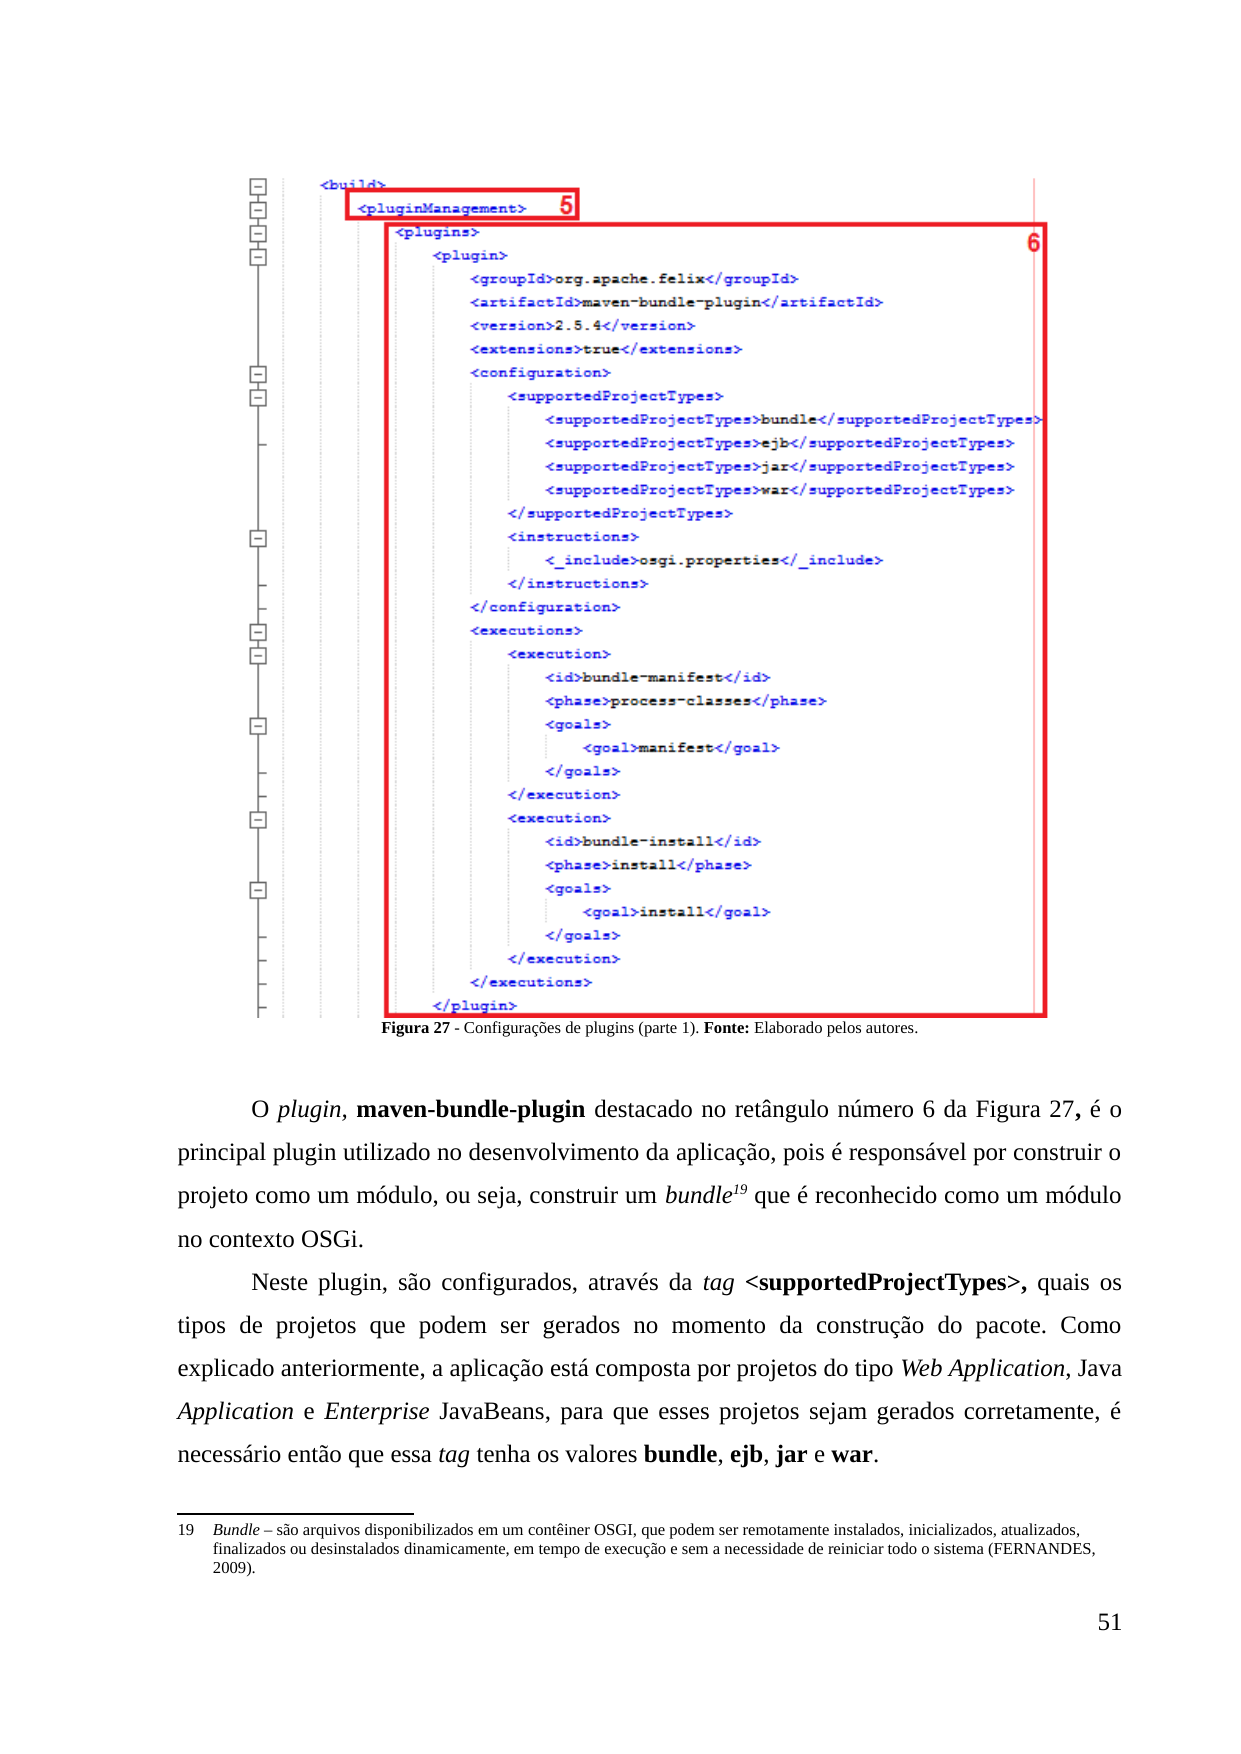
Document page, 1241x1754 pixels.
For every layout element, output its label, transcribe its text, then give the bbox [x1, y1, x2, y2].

picture [242, 177, 1057, 1018]
text O plugin, maven-bundle-plugin destacado no retângulo número 6 da Figura 27, é o principal plugin utilizado no desenvolvimento da aplicação, pois é responsável por construir o projeto como um módulo, ou seja, construir um bundle que é reconhecido como um módulo no contexto OSGi. [177, 1094, 1122, 1252]
text Figura 27 - Configurações de plugins (parte 1). Fonte: Elaborado pelos autores. [243, 1018, 1057, 1037]
text Neste plugin, são configurados, através da tag <supportedProjectTypes>, quais os tipos de projetos que podem ser gerados no momento da construção do pacote. Como explicado anteriormente, a aplicação está composta por projetos do tipo Web Application, Java Application e Enterprise JavaBeans, para que esses projetos sejam gerados corretamente, é necessário então que essa tag tenha os valores bundle, ejb, jar e war. [177, 1267, 1122, 1468]
text Bundle – são arquivos disponibilizados em um contêiner OSGI, que podem ser remotamente instalados, inicializados, atualizados, finalizados ou desinstalados dinamicamente, em tempo de execução e sem a necessidade de reiniciar todo o sistema (FERNANDES, 2009). [177, 1519, 1122, 1577]
